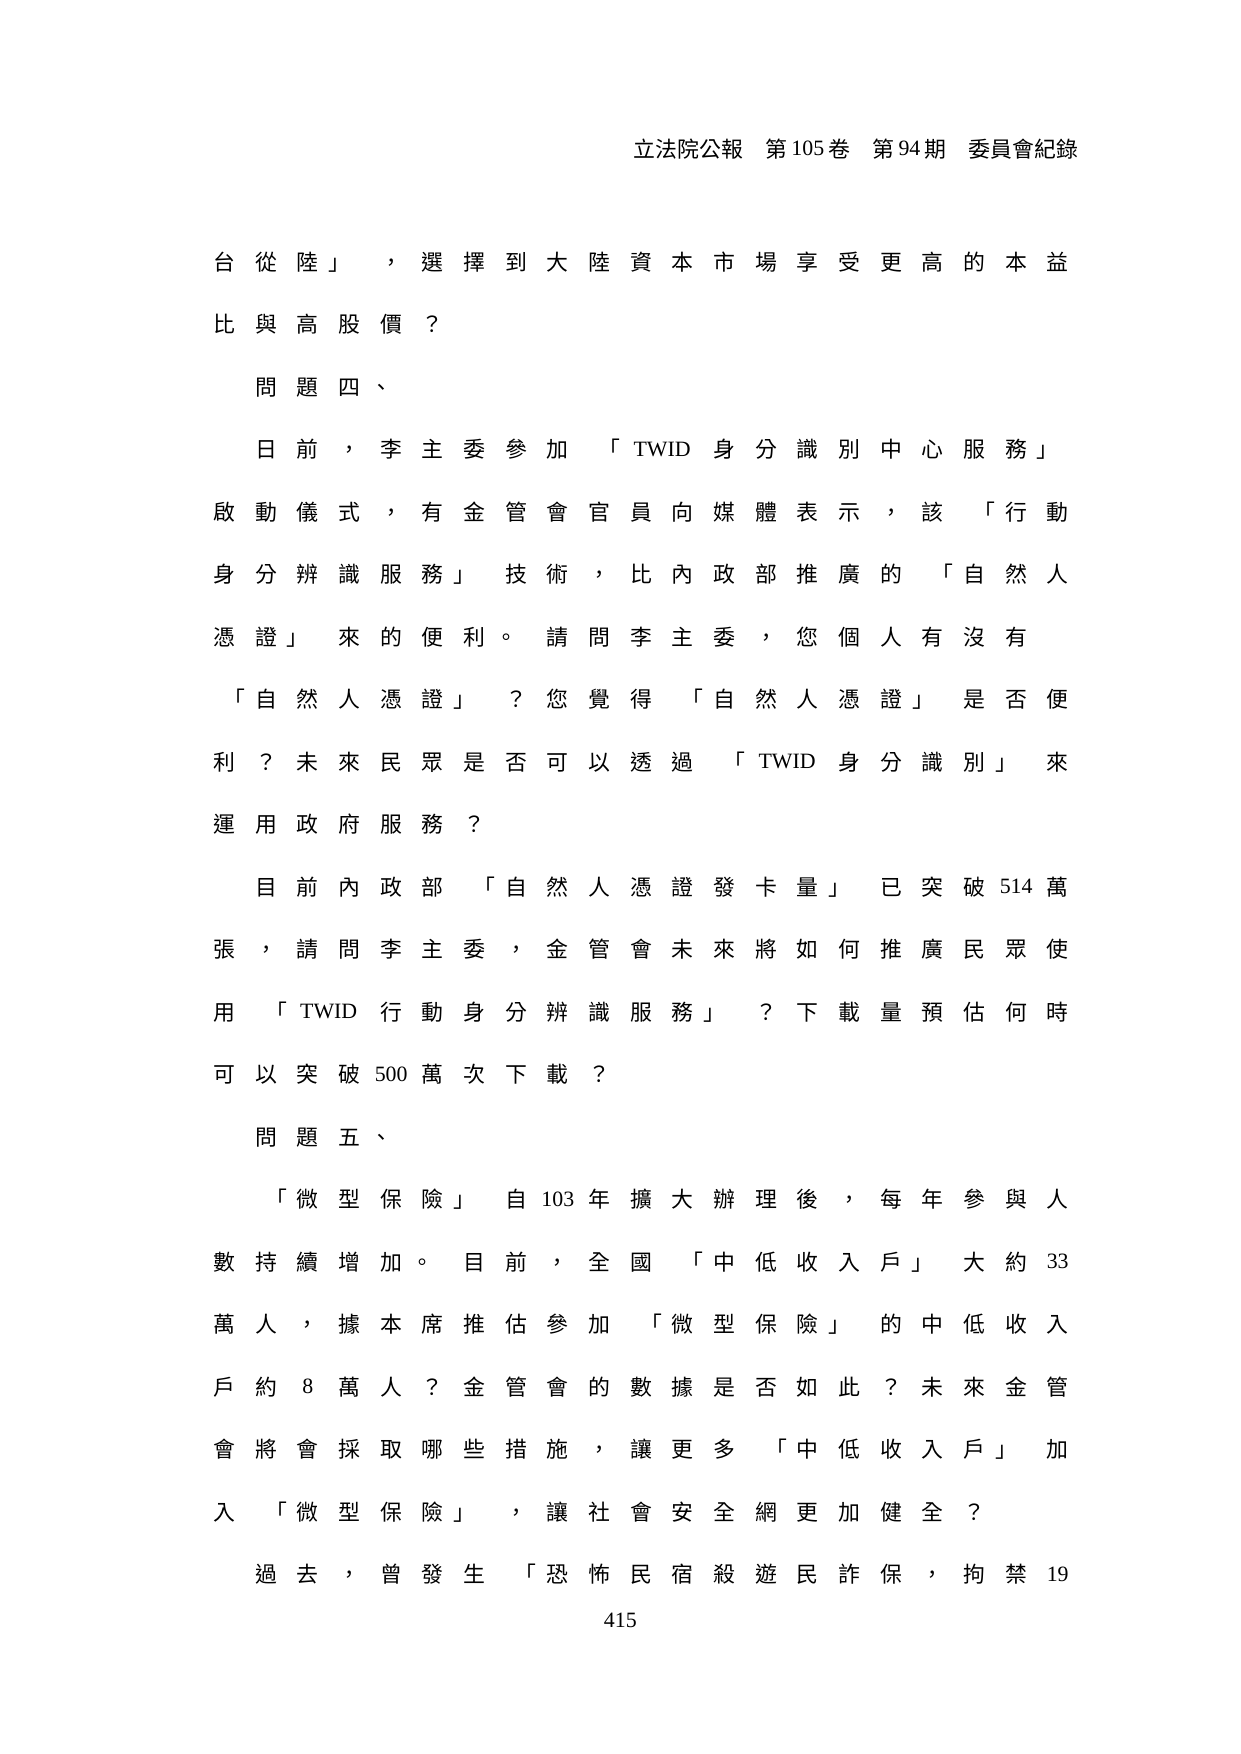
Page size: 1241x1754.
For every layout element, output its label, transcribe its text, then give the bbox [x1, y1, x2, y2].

text 目前內政部「自然人憑證發卡量」已突破514萬張，請問李主委，金管會未來將如何推廣民眾使用「TWID行動身分辨識服務」？下載量預估何時可以突破500萬次下載？ [184, 844, 1078, 1094]
text 問題五、 [184, 1094, 1078, 1156]
text 問題四、 [184, 344, 1078, 406]
text 日前，李主委參加「TWID身分識別中心服務」啟動儀式，有金管會官員向媒體表示，該「行動身分辨識服務」技術，比內政部推廣的「自然人憑證」來的便利。請問李主委，您個人有沒有「自然人憑證」？您覺得「自然人憑證」是否便利？未來民眾是否可以透過「TWID身分識別」來運用政府服務？ [184, 406, 1078, 844]
text 台從陸」，選擇到大陸資本市場享受更高的本益比與高股價？ [184, 219, 1078, 344]
text 過去，曾發生「恐怖民宿殺遊民詐保，拘禁19 [184, 1531, 1078, 1594]
text 「微型保險」自103年擴大辦理後，每年參與人數持續增加。目前，全國「中低收入戶」大約33萬人，據本席推估參加「微型保險」的中低收入戶約8萬人？金管會的數據是否如此？未來金管會將會採取哪些措施，讓更多「中低收入戶」加入「微型保險」，讓社會安全網更加健全？ [184, 1156, 1078, 1531]
